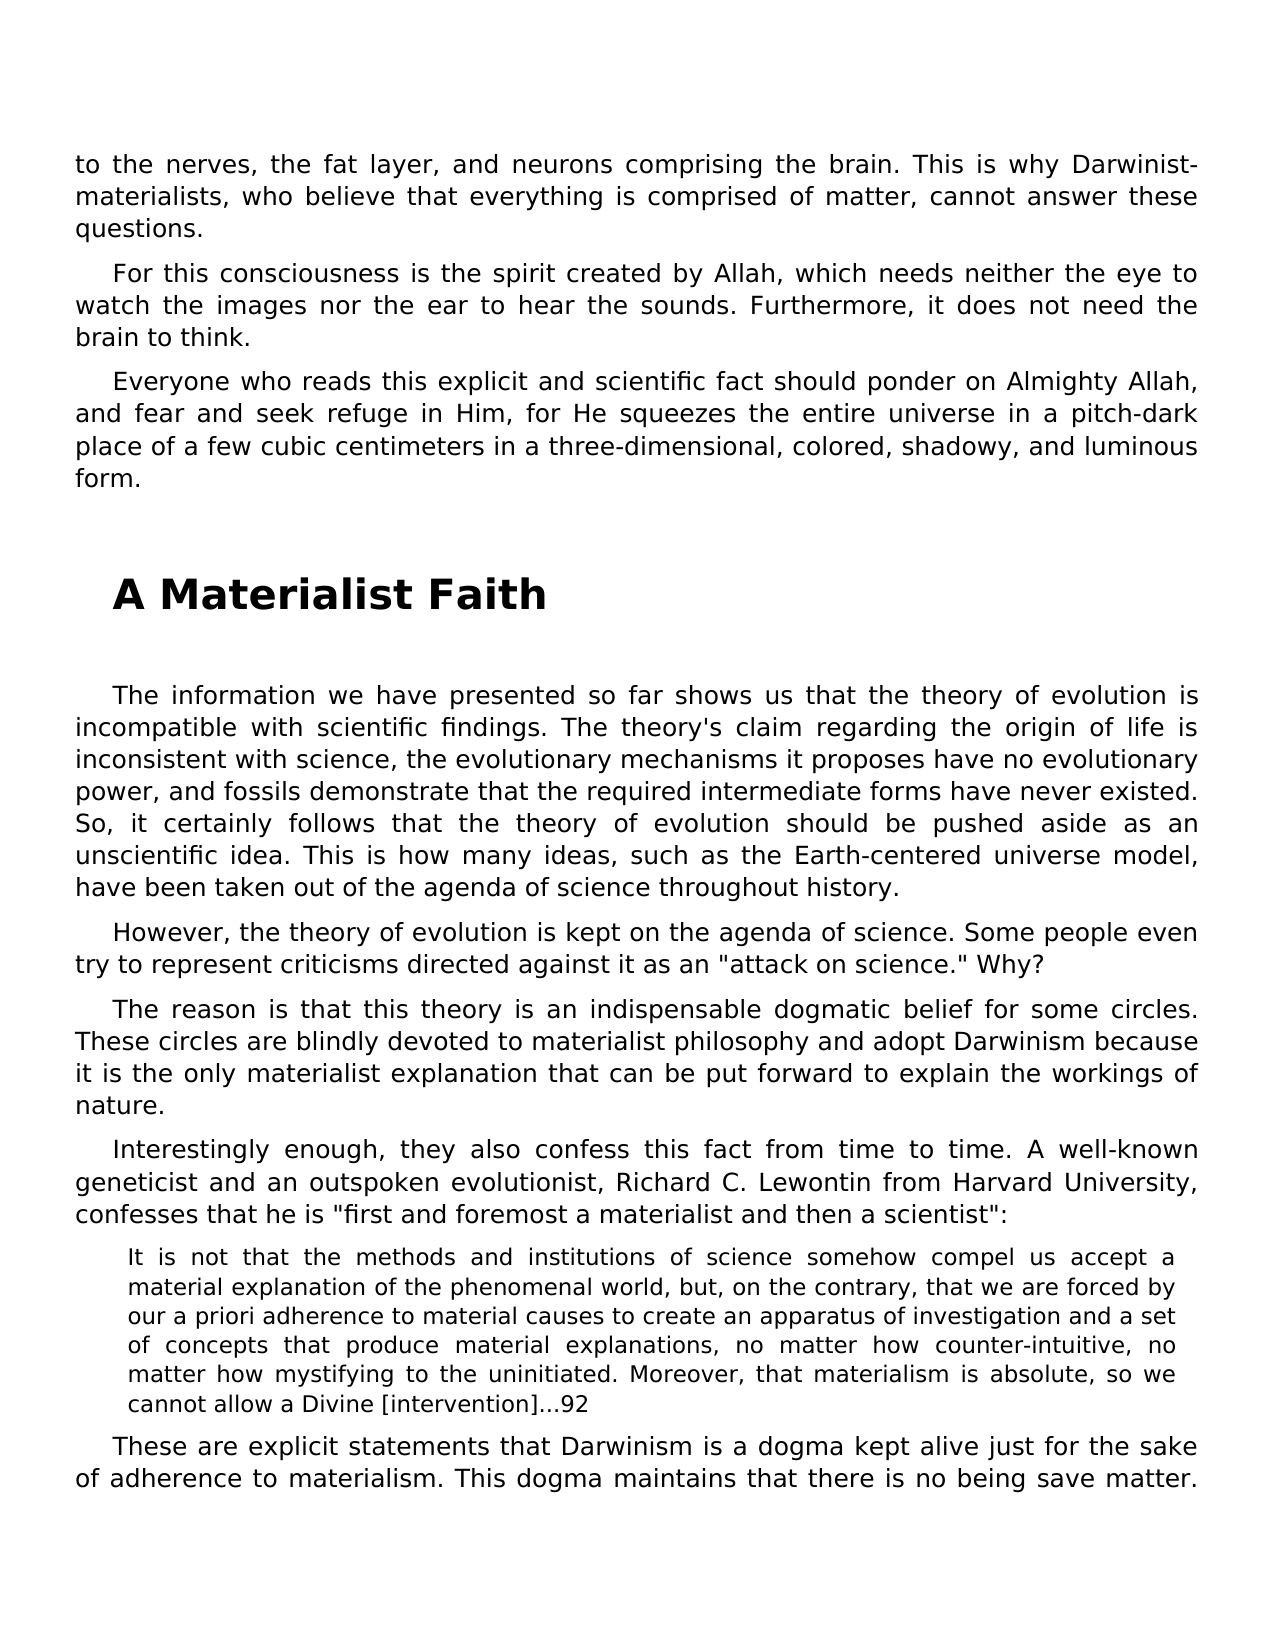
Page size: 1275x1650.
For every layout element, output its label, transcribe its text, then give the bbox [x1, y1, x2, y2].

text For this consciousness is the spirit created by Allah, which needs neither the eye to watch the images nor the ear to hear the sounds. Furthermore, it does not need the brain to think. [75, 259, 1200, 352]
text Interestingly enough, they also confess this fact from time to time. A well-known geneticist and an outspoken evolutionist, Richard C. Lewontin from Harvard University, confesses that he is "first and foremost a materialist and then a scientist": [75, 1136, 1200, 1229]
text The information we have presented so far shows us that the theory of evolution is incompatible with scientific findings. The theory's claim regarding the origin of life is inconsistent with science, the evolutionary mechanisms it proposes have no evolutionary power, and fossils demonstrate that the required intermediate forms have never existed. So, it certainly follows that the theory of evolution should be pushed aside as an unscientific idea. This is how many ideas, such as the Earth-centered universe model, have been taken out of the agenda of science throughout history. [75, 681, 1200, 903]
text The reason is that this theory is an indispensable dogmatic belief for some circles. These circles are blindly devoted to materialist philosophy and adopt Darwinism because it is the only materialist explanation that can be put forward to explain the workings of nature. [75, 995, 1200, 1120]
text However, the theory of evolution is kept on the agenda of science. Some people even try to represent criticisms directed against it as an "attack on science." Why? [75, 918, 1200, 979]
text Everyone who reads this explicit and scientific fact should ponder on Almighty Allah, and fear and seek refuge in Him, for He squeezes the entire universe in a pitch-dark place of a few cubic centimeters in a three-dimensional, colored, shadowy, and luminous form. [75, 367, 1200, 493]
text It is not that the methods and institutions of science somehow compel us accept a material explanation of the phenomenal world, but, on the contrary, that we are forced by our a priori adherence to material causes to create an apparatus of investigation and a set of concepts that produce material explanations, no matter how counter-intuitive, no matter how mystifying to the uninitiated. Moreover, that materialism is absolute, so we cannot allow a Divine [intervention]...92 [127, 1244, 1177, 1417]
subtitle A Materialist Faith [112, 571, 1200, 619]
text These are explicit statements that Darwinism is a dogma kept alive just for the sake of adherence to materialism. This dogma maintains that there is no being save matter. [75, 1433, 1200, 1494]
text to the nerves, the fat layer, and neurons comprising the brain. This is why Darwinist-materialists, who believe that everything is comprised of matter, cannot answer these questions. [75, 150, 1200, 243]
